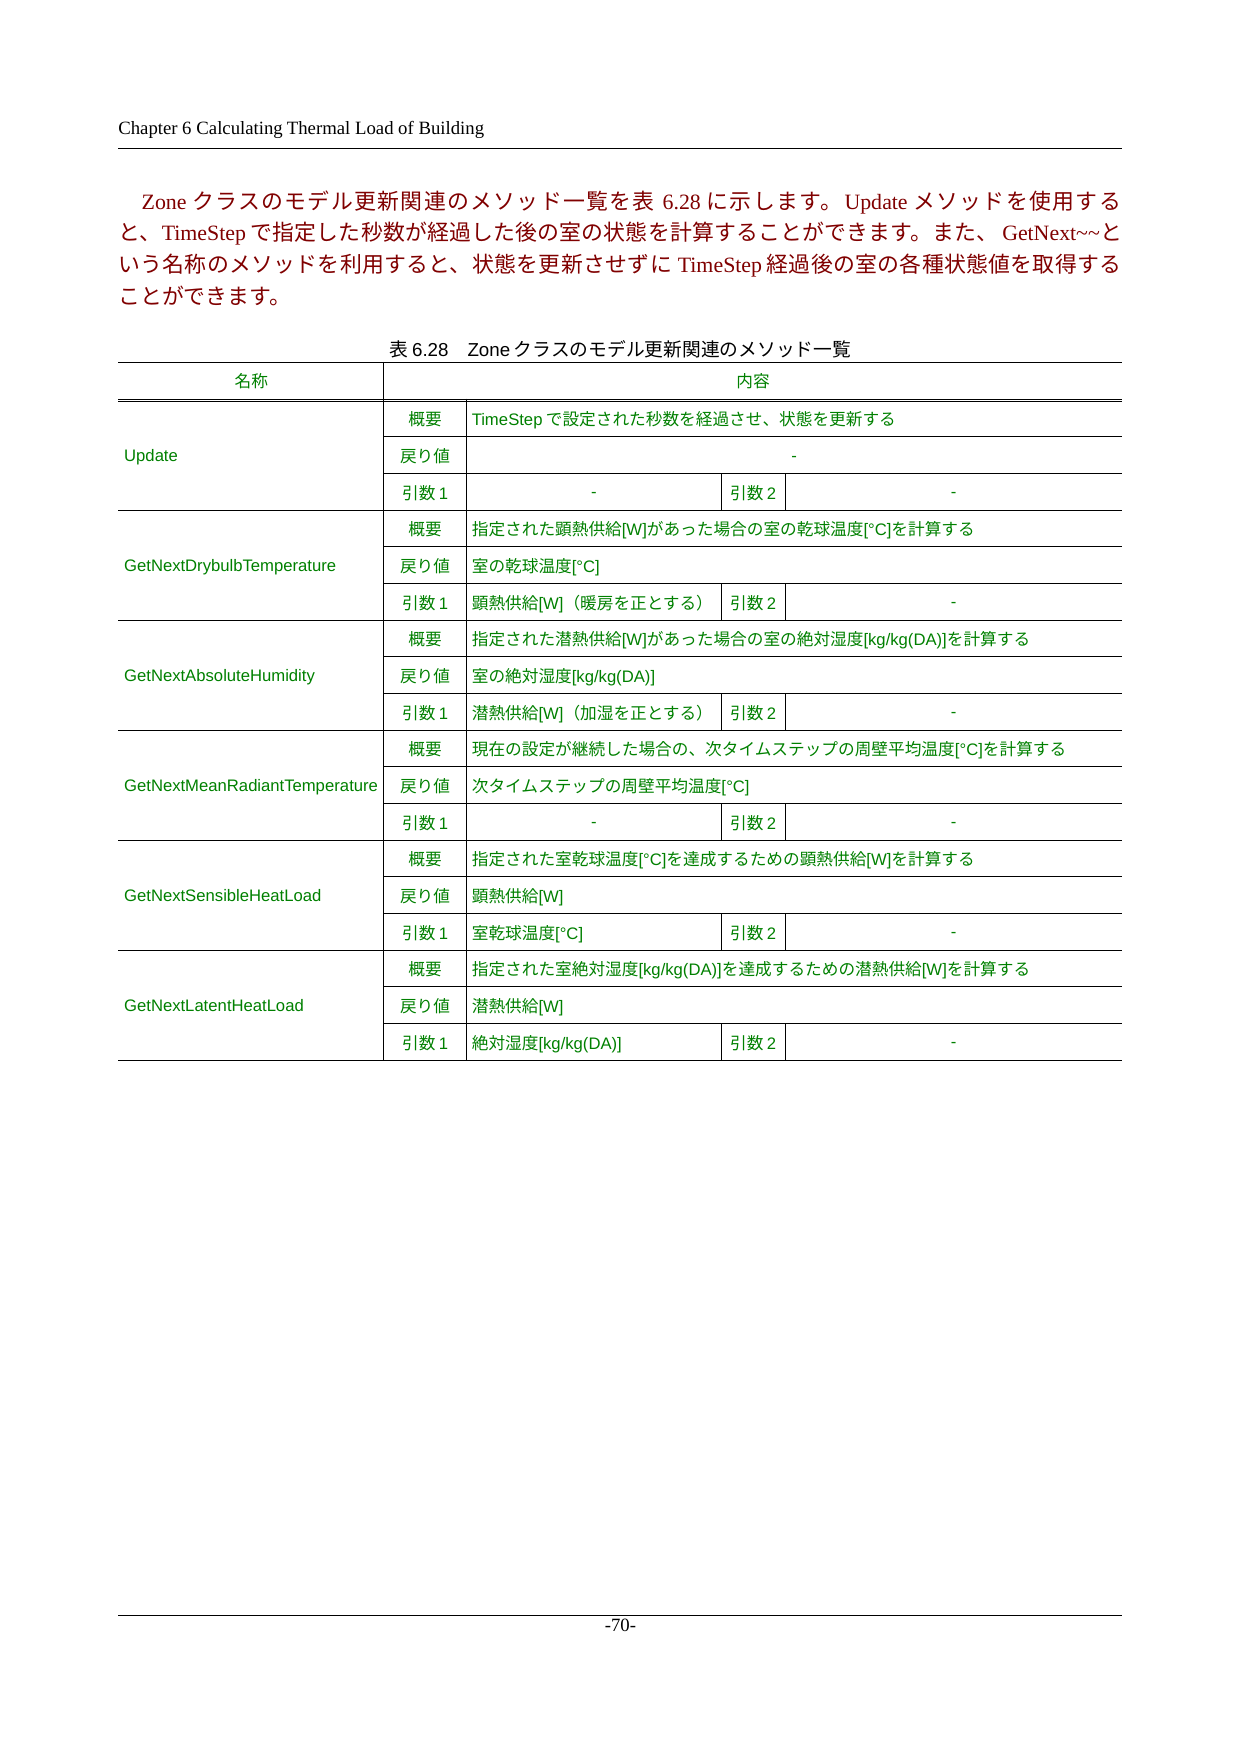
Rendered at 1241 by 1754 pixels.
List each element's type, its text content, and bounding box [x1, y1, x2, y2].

table_cell 潜熱供給[W] [467, 987, 1122, 1023]
table_cell 指定された室絶対湿度[kg/kg(DA)]を達成するための潜熱供給[W]を計算する [467, 951, 1122, 986]
table_cell 戻り値 [384, 767, 466, 803]
table_cell 室乾球温度[°C] [467, 914, 721, 950]
table_cell - [786, 1024, 1122, 1060]
table_cell 戻り値 [384, 987, 466, 1023]
table_cell 引数1 [384, 914, 466, 950]
table_header 内容 [384, 363, 1122, 398]
table_cell GetNextMeanRadiantTemperature [118, 731, 383, 840]
table_cell 引数2 [722, 804, 785, 840]
table_cell 指定された潜熱供給[W]があった場合の室の絶対湿度[kg/kg(DA)]を計算する [467, 621, 1122, 656]
table_cell 概要 [384, 402, 466, 436]
text 表6.28 Zoneクラスのモデル更新関連のメソッド一覧 [118, 334, 1122, 362]
table_cell - [786, 694, 1122, 730]
table_cell 引数2 [722, 584, 785, 620]
table_cell 顕熱供給[W]（暖房を正とする） [467, 584, 721, 620]
table_cell - [467, 474, 721, 510]
table_cell 指定された室乾球温度[°C]を達成するための顕熱供給[W]を計算する [467, 841, 1122, 876]
table_cell 概要 [384, 621, 466, 656]
table_cell - [786, 914, 1122, 950]
table_cell 現在の設定が継続した場合の、次タイムステップの周壁平均温度[°C]を計算する [467, 731, 1122, 766]
table_cell 室の乾球温度[°C] [467, 547, 1122, 583]
table_cell 顕熱供給[W] [467, 877, 1122, 913]
table_cell 引数1 [384, 1024, 466, 1060]
table_cell 戻り値 [384, 547, 466, 583]
table_cell 引数1 [384, 584, 466, 620]
table_cell GetNextDrybulbTemperature [118, 511, 383, 620]
table_cell 引数1 [384, 474, 466, 510]
table_cell 戻り値 [384, 657, 466, 693]
table_cell 次タイムステップの周壁平均温度[°C] [467, 767, 1122, 803]
table_cell 指定された顕熱供給[W]があった場合の室の乾球温度[°C]を計算する [467, 511, 1122, 546]
table_cell 潜熱供給[W]（加湿を正とする） [467, 694, 721, 730]
table_cell - [467, 804, 721, 840]
table_cell 引数1 [384, 694, 466, 730]
table_cell - [467, 437, 1122, 473]
table_cell GetNextLatentHeatLoad [118, 951, 383, 1060]
table_cell TimeStepで設定された秒数を経過させ、状態を更新する [467, 402, 1122, 436]
table_header 名称 [118, 363, 383, 398]
table_cell 引数2 [722, 914, 785, 950]
table_cell 戻り値 [384, 437, 466, 473]
table_cell 室の絶対湿度[kg/kg(DA)] [467, 657, 1122, 693]
table_cell - [786, 804, 1122, 840]
table_cell GetNextSensibleHeatLoad [118, 841, 383, 950]
table_cell 引数2 [722, 1024, 785, 1060]
table_cell 絶対湿度[kg/kg(DA)] [467, 1024, 721, 1060]
table_cell 引数2 [722, 474, 785, 510]
table_cell 概要 [384, 841, 466, 876]
table_cell - [786, 584, 1122, 620]
table_cell 戻り値 [384, 877, 466, 913]
table_cell 概要 [384, 731, 466, 766]
text Zoneクラスのモデル更新関連のメソッド一覧を表6.28に示します。Updateメソッドを使用すると、TimeStepで指定した秒数が経過した後の室の状態を計算することができます。また、GetNext~~という名称のメソッドを利用すると、状態を更新させずにTimeStep経過後の室の各種状態値を取得することができます。 [118, 184, 1122, 310]
table_cell 概要 [384, 951, 466, 986]
table_cell Update [118, 402, 383, 510]
table_cell 概要 [384, 511, 466, 546]
table_cell 引数2 [722, 694, 785, 730]
table_cell 引数1 [384, 804, 466, 840]
table_cell GetNextAbsoluteHumidity [118, 621, 383, 730]
table_cell - [786, 474, 1122, 510]
